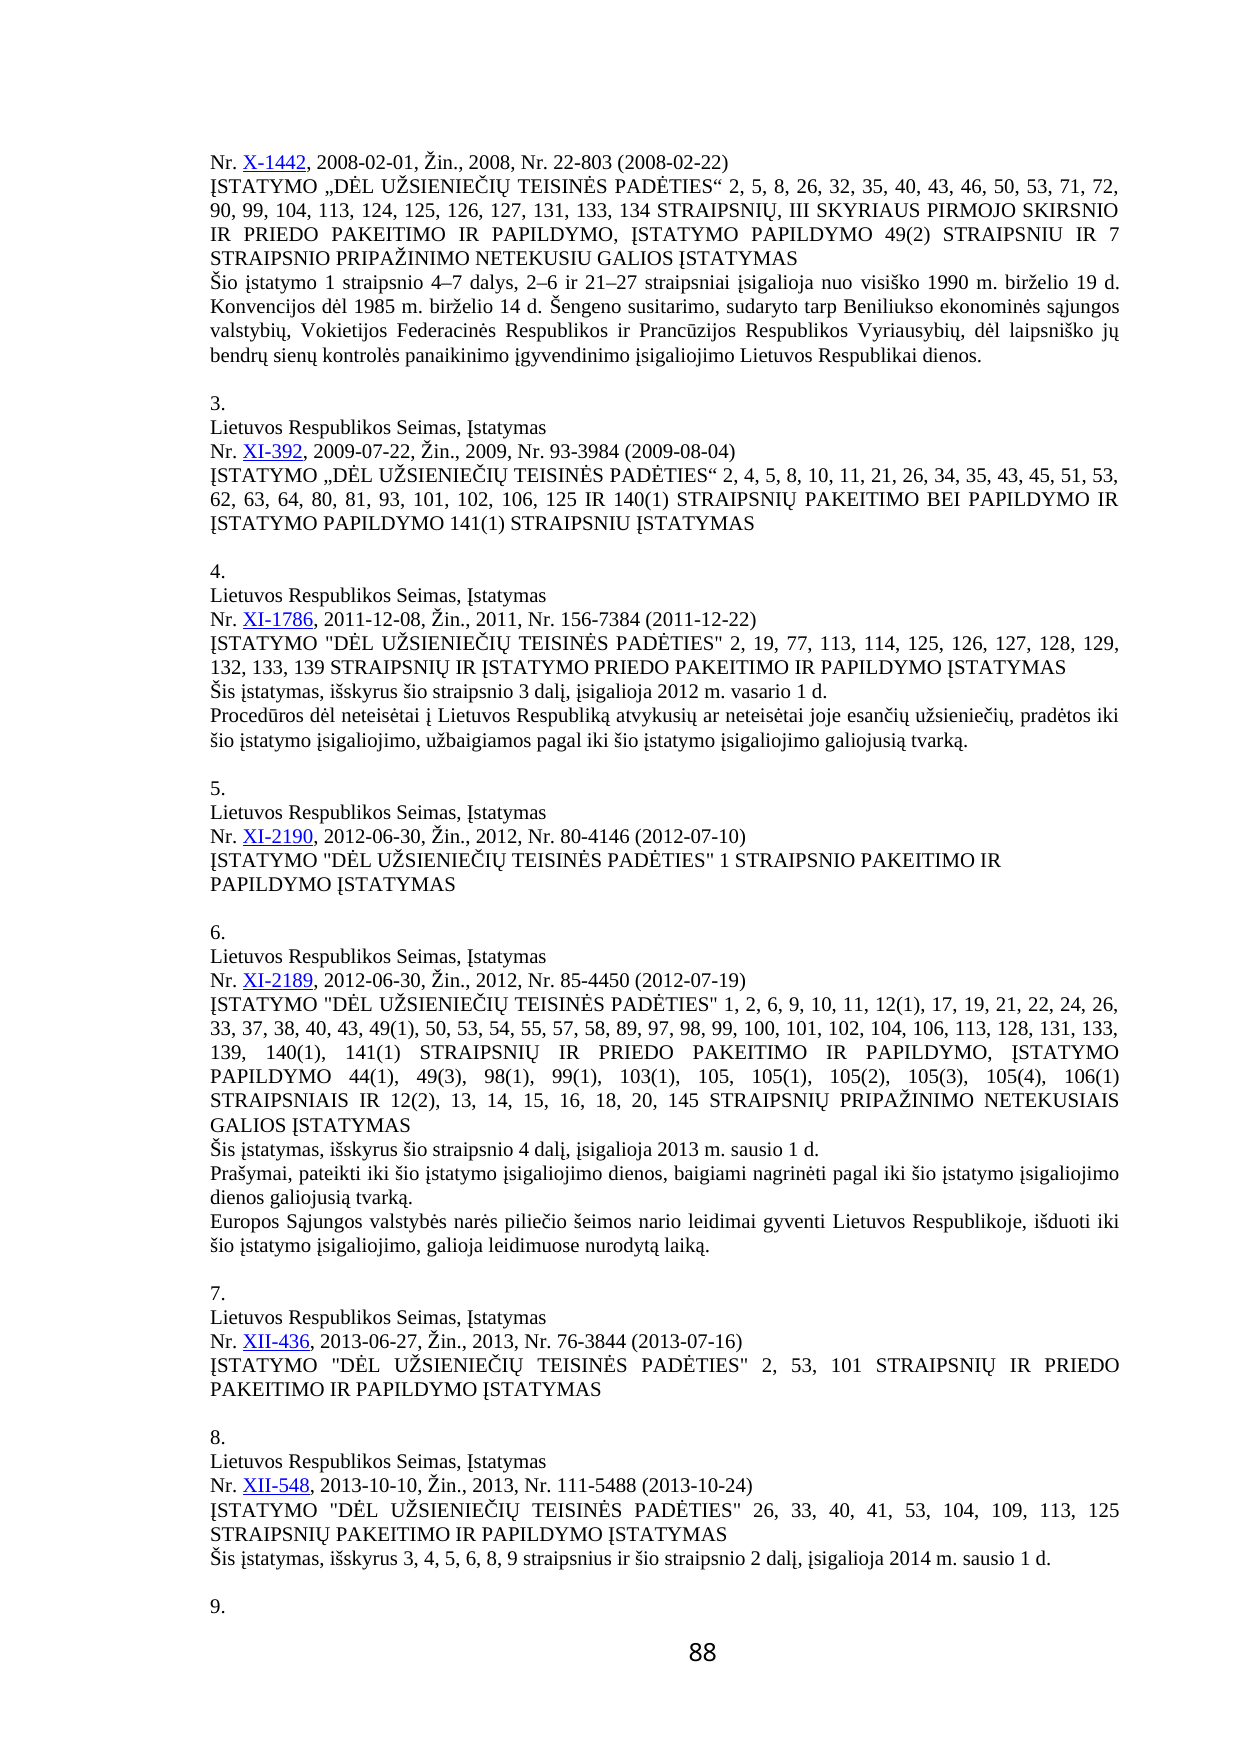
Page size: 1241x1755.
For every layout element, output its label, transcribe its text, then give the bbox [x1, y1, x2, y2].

text Nr. XII-436, 2013-06-27, Žin., 2013, Nr. 76-3844 (2013-07-16) [210, 1329, 1120, 1353]
text ĮSTATYMO „DĖL UŽSIENIEČIŲ TEISINĖS PADĖTIES“ 2, 5, 8, 26, 32, 35, 40, 43, 46, 50, 53, 71, 72, 90, 99, 104, 113, 124, 125, 126, 127, 131, 133, 134 STRAIPSNIŲ, III SKYRIAUS PIRMOJO SKIRSNIO IR PRIEDO PAKEITIMO IR PAPILDYMO, ĮSTATYMO PAPILDYMO 49(2) STRAIPSNIU IR 7 STRAIPSNIO PRIPAŽINIMO NETEKUSIU GALIOS ĮSTATYMAS [210, 174, 1120, 270]
text 7. [210, 1281, 1120, 1305]
text Lietuvos Respublikos Seimas, Įstatymas [210, 583, 1120, 607]
text Lietuvos Respublikos Seimas, Įstatymas [210, 944, 1120, 968]
text Šis įstatymas, išskyrus 3, 4, 5, 6, 8, 9 straipsnius ir šio straipsnio 2 dalį, įsigalioja 2014 m. sausio 1 d. [210, 1546, 1120, 1570]
text ĮSTATYMO „DĖL UŽSIENIEČIŲ TEISINĖS PADĖTIES“ 2, 4, 5, 8, 10, 11, 21, 26, 34, 35, 43, 45, 51, 53, 62, 63, 64, 80, 81, 93, 101, 102, 106, 125 IR 140(1) STRAIPSNIŲ PAKEITIMO BEI PAPILDYMO IR ĮSTATYMO PAPILDYMO 141(1) STRAIPSNIU ĮSTATYMAS [210, 463, 1120, 535]
text Lietuvos Respublikos Seimas, Įstatymas [210, 415, 1120, 439]
text Šio įstatymo 1 straipsnio 4–7 dalys, 2–6 ir 21–27 straipsniai įsigalioja nuo visiško 1990 m. birželio 19 d. Konvencijos dėl 1985 m. birželio 14 d. Šengeno susitarimo, sudaryto tarp Beniliukso ekonominės sąjungos valstybių, Vokietijos Federacinės Respublikos ir Prancūzijos Respublikos Vyriausybių, dėl laipsniško jų bendrų sienų kontrolės panaikinimo įgyvendinimo įsigaliojimo Lietuvos Respublikai dienos. [210, 270, 1120, 367]
text 4. [210, 559, 1120, 583]
text ĮSTATYMO "DĖL UŽSIENIEČIŲ TEISINĖS PADĖTIES" 2, 19, 77, 113, 114, 125, 126, 127, 128, 129, 132, 133, 139 STRAIPSNIŲ IR ĮSTATYMO PRIEDO PAKEITIMO IR PAPILDYMO ĮSTATYMAS [210, 631, 1120, 679]
text 3. [210, 391, 1120, 415]
text Procedūros dėl neteisėtai į Lietuvos Respubliką atvykusių ar neteisėtai joje esančių užsieniečių, pradėtos iki šio įstatymo įsigaliojimo, užbaigiamos pagal iki šio įstatymo įsigaliojimo galiojusią tvarką. [210, 703, 1120, 752]
text Prašymai, pateikti iki šio įstatymo įsigaliojimo dienos, baigiami nagrinėti pagal iki šio įstatymo įsigaliojimo dienos galiojusią tvarką. [210, 1161, 1120, 1209]
text Lietuvos Respublikos Seimas, Įstatymas [210, 1449, 1120, 1473]
text Europos Sąjungos valstybės narės piliečio šeimos nario leidimai gyventi Lietuvos Respublikoje, išduoti iki šio įstatymo įsigaliojimo, galioja leidimuose nurodytą laiką. [210, 1209, 1120, 1257]
text Lietuvos Respublikos Seimas, Įstatymas [210, 800, 1120, 824]
text ĮSTATYMO "DĖL UŽSIENIEČIŲ TEISINĖS PADĖTIES" 1 STRAIPSNIO PAKEITIMO IR PAPILDYMO ĮSTATYMAS [210, 848, 1120, 896]
text ĮSTATYMO "DĖL UŽSIENIEČIŲ TEISINĖS PADĖTIES" 1, 2, 6, 9, 10, 11, 12(1), 17, 19, 21, 22, 24, 26, 33, 37, 38, 40, 43, 49(1), 50, 53, 54, 55, 57, 58, 89, 97, 98, 99, 100, 101, 102, 104, 106, 113, 128, 131, 133, 139, 140(1), 141(1) STRAIPSNIŲ IR PRIEDO PAKEITIMO IR PAPILDYMO, ĮSTATYMO PAPILDYMO 44(1), 49(3), 98(1), 99(1), 103(1), 105, 105(1), 105(2), 105(3), 105(4), 106(1) STRAIPSNIAIS IR 12(2), 13, 14, 15, 16, 18, 20, 145 STRAIPSNIŲ PRIPAŽINIMO NETEKUSIAIS GALIOS ĮSTATYMAS [210, 992, 1120, 1137]
text 6. [210, 920, 1120, 944]
text Nr. XI-392, 2009-07-22, Žin., 2009, Nr. 93-3984 (2009-08-04) [210, 439, 1120, 463]
text Šis įstatymas, išskyrus šio straipsnio 3 dalį, įsigalioja 2012 m. vasario 1 d. [210, 679, 1120, 703]
text ĮSTATYMO "DĖL UŽSIENIEČIŲ TEISINĖS PADĖTIES" 2, 53, 101 STRAIPSNIŲ IR PRIEDO PAKEITIMO IR PAPILDYMO ĮSTATYMAS [210, 1353, 1120, 1401]
text Nr. XI-1786, 2011-12-08, Žin., 2011, Nr. 156-7384 (2011-12-22) [210, 607, 1120, 631]
text ĮSTATYMO "DĖL UŽSIENIEČIŲ TEISINĖS PADĖTIES" 26, 33, 40, 41, 53, 104, 109, 113, 125 STRAIPSNIŲ PAKEITIMO IR PAPILDYMO ĮSTATYMAS [210, 1497, 1120, 1546]
text 8. [210, 1425, 1120, 1449]
text Nr. XI-2189, 2012-06-30, Žin., 2012, Nr. 85-4450 (2012-07-19) [210, 968, 1120, 992]
text Nr. X-1442, 2008-02-01, Žin., 2008, Nr. 22-803 (2008-02-22) [210, 150, 1120, 174]
text Šis įstatymas, išskyrus šio straipsnio 4 dalį, įsigalioja 2013 m. sausio 1 d. [210, 1137, 1120, 1161]
text 5. [210, 776, 1120, 800]
text 9. [210, 1594, 1120, 1618]
text Lietuvos Respublikos Seimas, Įstatymas [210, 1305, 1120, 1329]
text Nr. XII-548, 2013-10-10, Žin., 2013, Nr. 111-5488 (2013-10-24) [210, 1473, 1120, 1497]
text Nr. XI-2190, 2012-06-30, Žin., 2012, Nr. 80-4146 (2012-07-10) [210, 824, 1120, 848]
